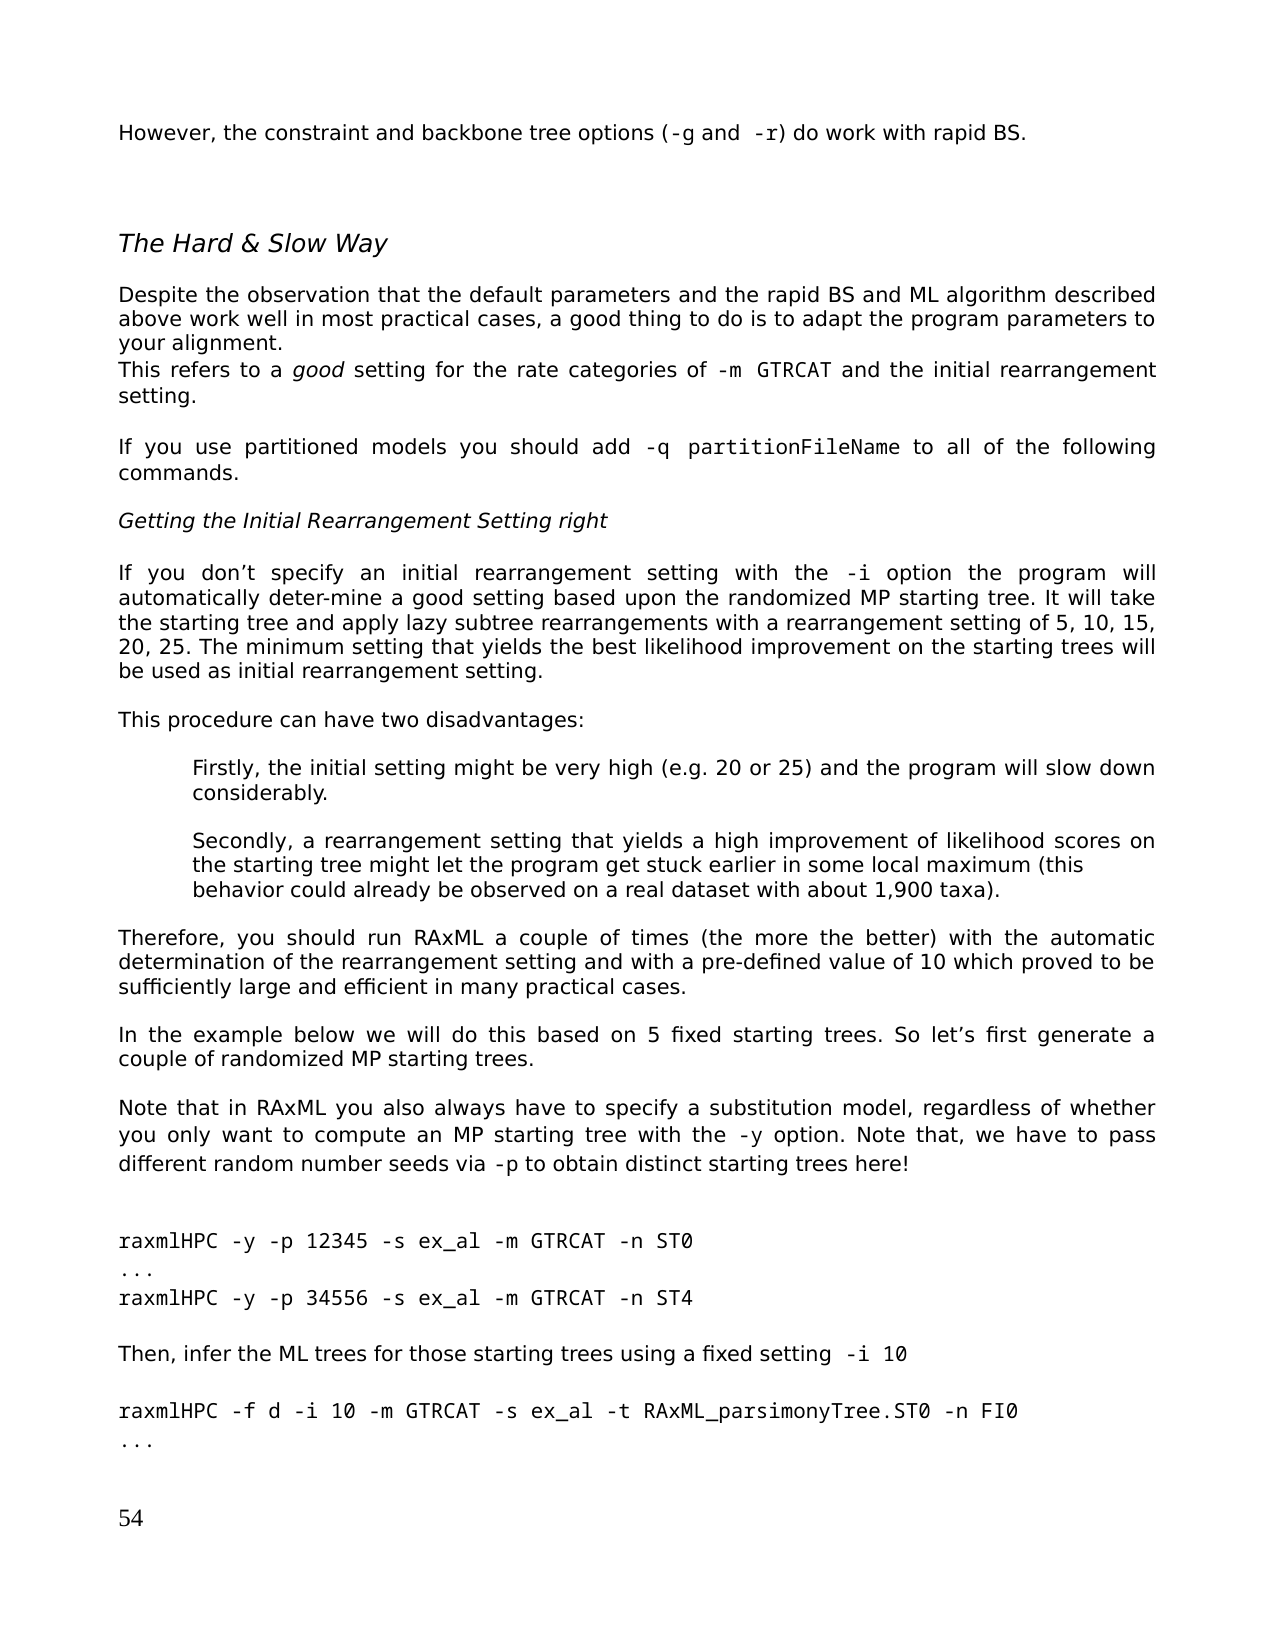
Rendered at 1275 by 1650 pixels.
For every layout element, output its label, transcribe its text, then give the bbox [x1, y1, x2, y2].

text This refers to a good setting for the rate categories of -m GTRCAT and the initial rearrangement setting. [118, 355, 1157, 408]
text If you use partitioned models you should add -q partitionFileName to all of the following commands. [118, 432, 1157, 485]
text In the example below we will do this based on 5 fixed starting trees. So let’s first generate a couple of randomized MP starting trees. [118, 1023, 1157, 1072]
text However, the constraint and backbone tree options (-g and -r) do work with rapid BS. [118, 118, 1157, 147]
text This procedure can have two disadvantages: [118, 708, 1157, 732]
text raxmlHPC -f d -i 10 -m GTRCAT -s ex_al -t RAxML_parsimonyTree.ST0 -n FI0 [118, 1396, 1157, 1425]
text raxmlHPC -y -p 34556 -s ex_al -m GTRCAT -n ST4 [118, 1283, 1157, 1311]
text behavior could already be observed on a real dataset with about 1,900 taxa). [118, 878, 1157, 902]
text Note that in RAxML you also always have to specify a substitution model, regardless of whether you only want to compute an MP starting tree with the -y option. Note that, we have to pass different random number seeds via -p to obtain distinct starting trees here! [118, 1096, 1157, 1177]
text Secondly, a rearrangement setting that yields a high improvement of likelihood scores on the starting tree might let the program get stuck earlier in some local maximum (this [192, 829, 1157, 878]
text Firstly, the initial setting might be very high (e.g. 20 or 25) and the program will slow down considerably. [192, 756, 1157, 805]
text ... [118, 1254, 1157, 1283]
text Then, infer the ML trees for those starting trees using a fixed setting -i 10 [118, 1339, 1157, 1368]
text Getting the Initial Rearrangement Setting right [118, 509, 1157, 534]
text ... [118, 1425, 1157, 1453]
text If you don’t specify an initial rearrangement setting with the -i option the program will automatically deter-mine a good setting based upon the randomized MP starting tree. It will take the starting tree and apply lazy subtree rearrangements with a rearrangement setting of 5, 10, 15, 20, 25. The minimum setting that yields the best likelihood improvement on the starting trees will be used as initial rearrangement setting. [118, 558, 1157, 683]
text raxmlHPC -y -p 12345 -s ex_al -m GTRCAT -n ST0 [118, 1226, 1157, 1254]
text The Hard & Slow Way [118, 229, 1157, 258]
text Therefore, you should run RAxML a couple of times (the more the better) with the automatic determination of the rearrangement setting and with a pre-defined value of 10 which proved to be sufficiently large and efficient in many practical cases. [118, 926, 1157, 999]
text Despite the observation that the default parameters and the rapid BS and ML algorithm described above work well in most practical cases, a good thing to do is to adapt the program parameters to your alignment. [118, 283, 1157, 355]
